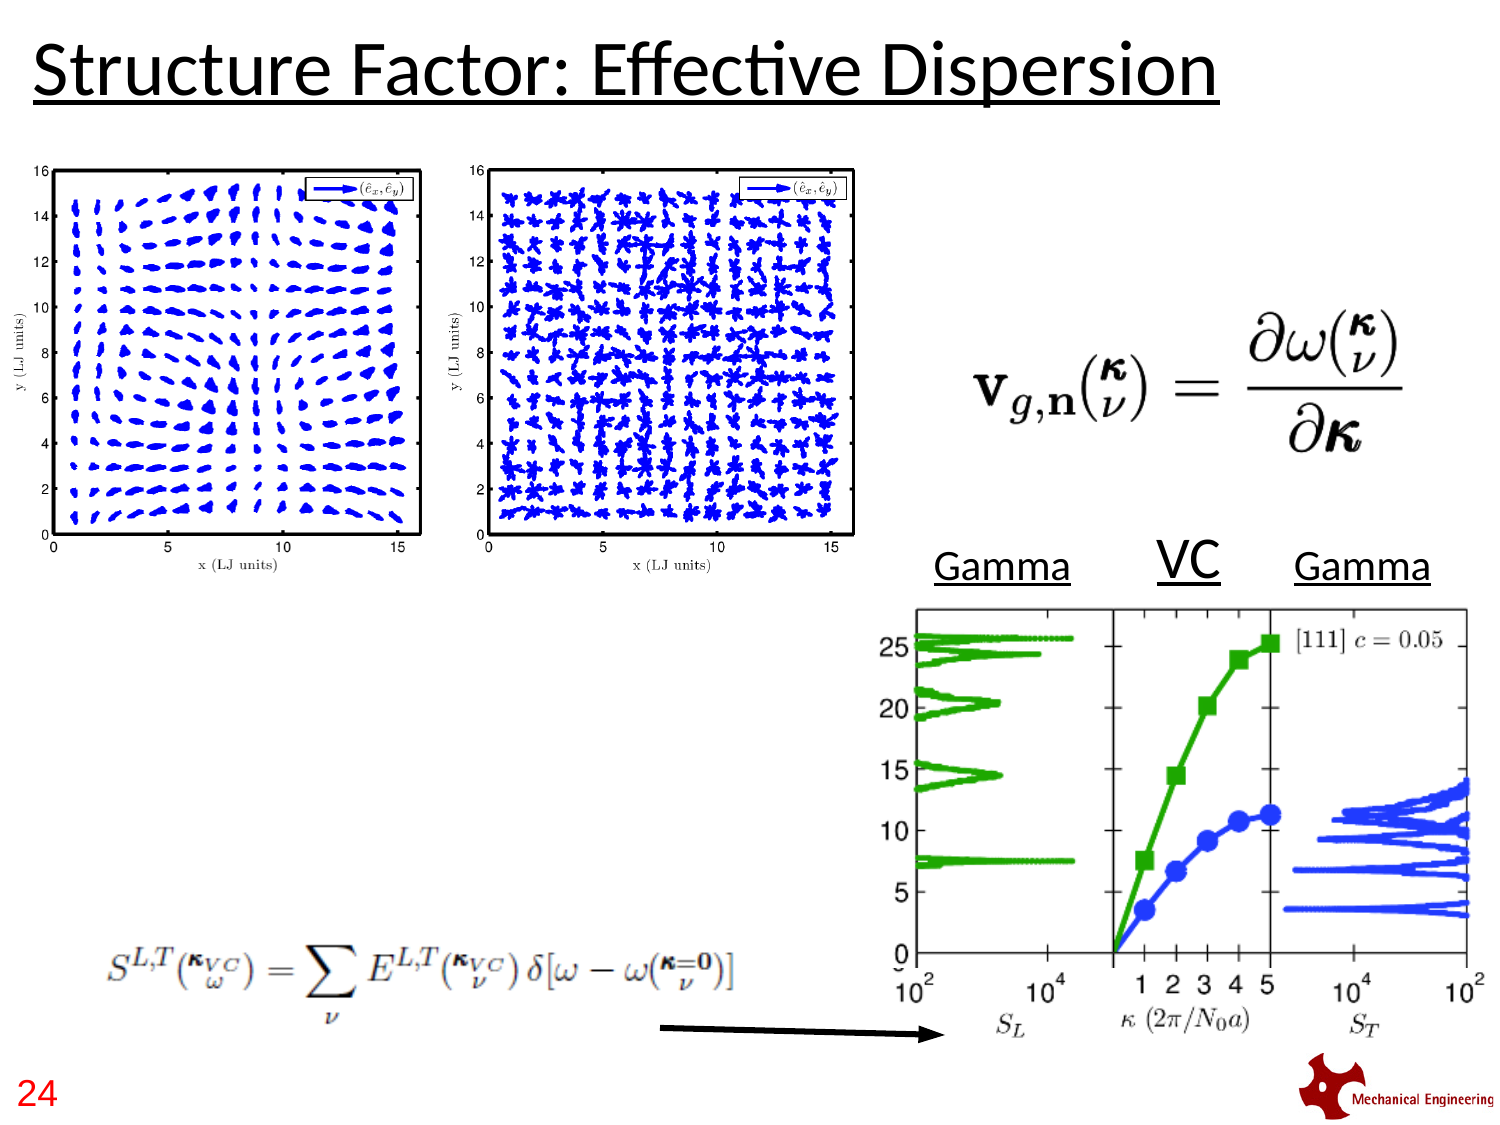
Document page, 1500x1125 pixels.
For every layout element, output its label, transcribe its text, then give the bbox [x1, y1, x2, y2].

picture [831, 601, 1500, 1049]
picture [13, 160, 427, 574]
text_box VC [1091, 526, 1325, 602]
picture [90, 925, 739, 1028]
text_box Gamma [882, 539, 1091, 600]
text_box Gamma [1242, 539, 1476, 600]
title Structure Factor: Effective Dispersion [18, 24, 1500, 127]
picture [448, 159, 862, 577]
picture [1298, 1053, 1494, 1120]
picture [960, 284, 1411, 480]
